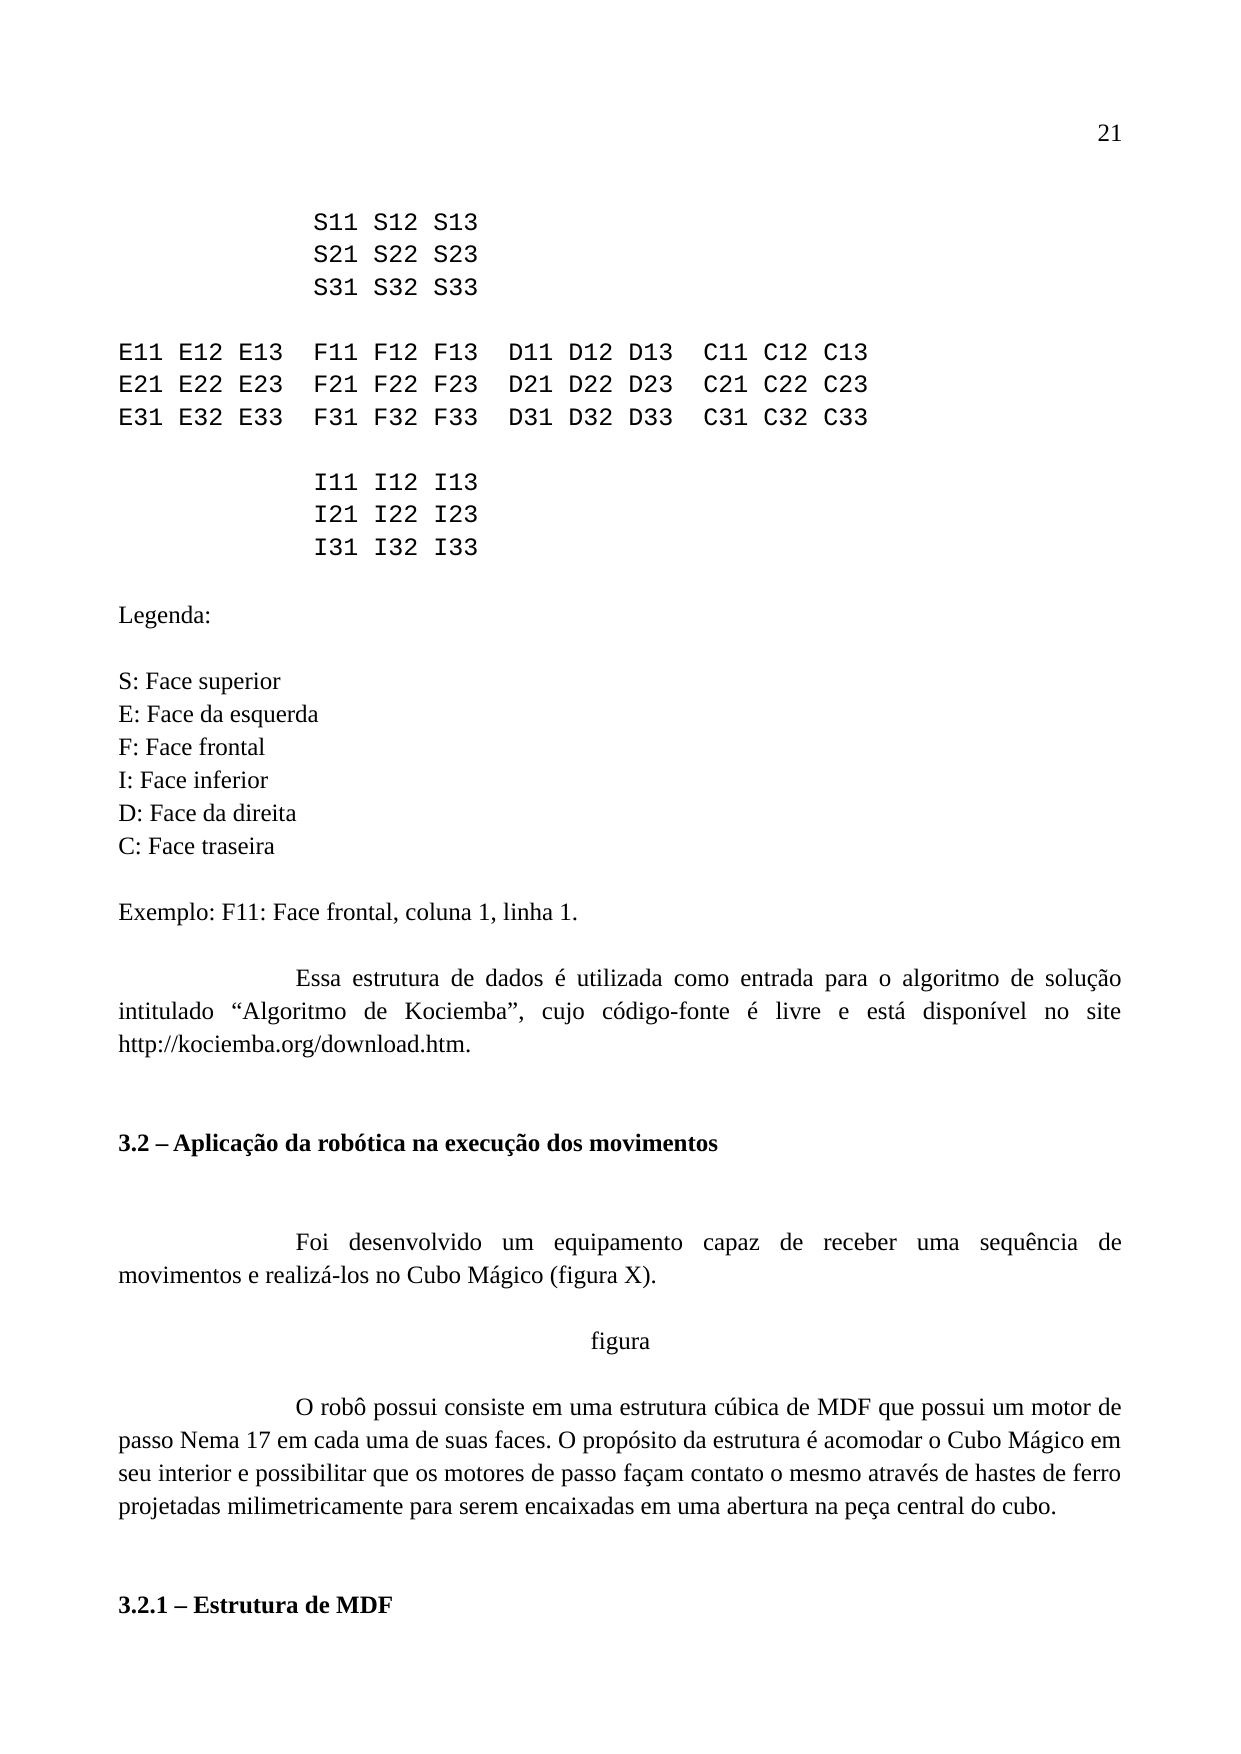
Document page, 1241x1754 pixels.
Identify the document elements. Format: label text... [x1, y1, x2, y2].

text E11 E12 E13 F11 F12 F13 D11 D12 D13 C11 C12 C13 [118, 339, 1122, 368]
text S21 S22 S23 [118, 242, 1122, 270]
text Exemplo: F11: Face frontal, coluna 1, linha 1. [118, 897, 1122, 926]
text S31 S32 S33 [118, 274, 1122, 303]
text F: Face frontal [118, 732, 1122, 761]
text E31 E32 E33 F31 F32 F33 D31 D32 D33 C31 C32 C33 [118, 404, 1122, 433]
text Essa estrutura de dados é utilizada como entrada para o algoritmo de solução intitulado “Algoritmo de Kociemba”, cujo código-fonte é livre e está disponível no site http://kociemba.org/download.htm. [118, 963, 1122, 1058]
text 3.2.1 – Estrutura de MDF [118, 1591, 1122, 1619]
text figura [118, 1326, 1122, 1355]
text C: Face traseira [118, 831, 1122, 860]
text E21 E22 E23 F21 F22 F23 D21 D22 D23 C21 C22 C23 [118, 372, 1122, 400]
text I11 I12 I13 [118, 469, 1122, 498]
text I: Face inferior [118, 765, 1122, 794]
text Foi desenvolvido um equipamento capaz de receber uma sequência de movimentos e realizá-los no Cubo Mágico (figura X). [118, 1227, 1122, 1289]
text I31 I32 I33 [118, 534, 1122, 563]
text S11 S12 S13 [118, 209, 1122, 238]
text 3.2 – Aplicação da robótica na execução dos movimentos [118, 1128, 1122, 1157]
text I21 I22 I23 [118, 502, 1122, 530]
text S: Face superior [118, 666, 1122, 695]
text D: Face da direita [118, 798, 1122, 827]
text E: Face da esquerda [118, 699, 1122, 728]
text Legenda: [118, 600, 1122, 629]
text O robô possui consiste em uma estrutura cúbica de MDF que possui um motor de passo Nema 17 em cada uma de suas faces. O propósito da estrutura é acomodar o Cubo Mágico em seu interior e possibilitar que os motores de passo façam contato o mesmo através de hastes de ferro projetadas milimetricamente para serem encaixadas em uma abertura na peça central do cubo. [118, 1392, 1122, 1520]
